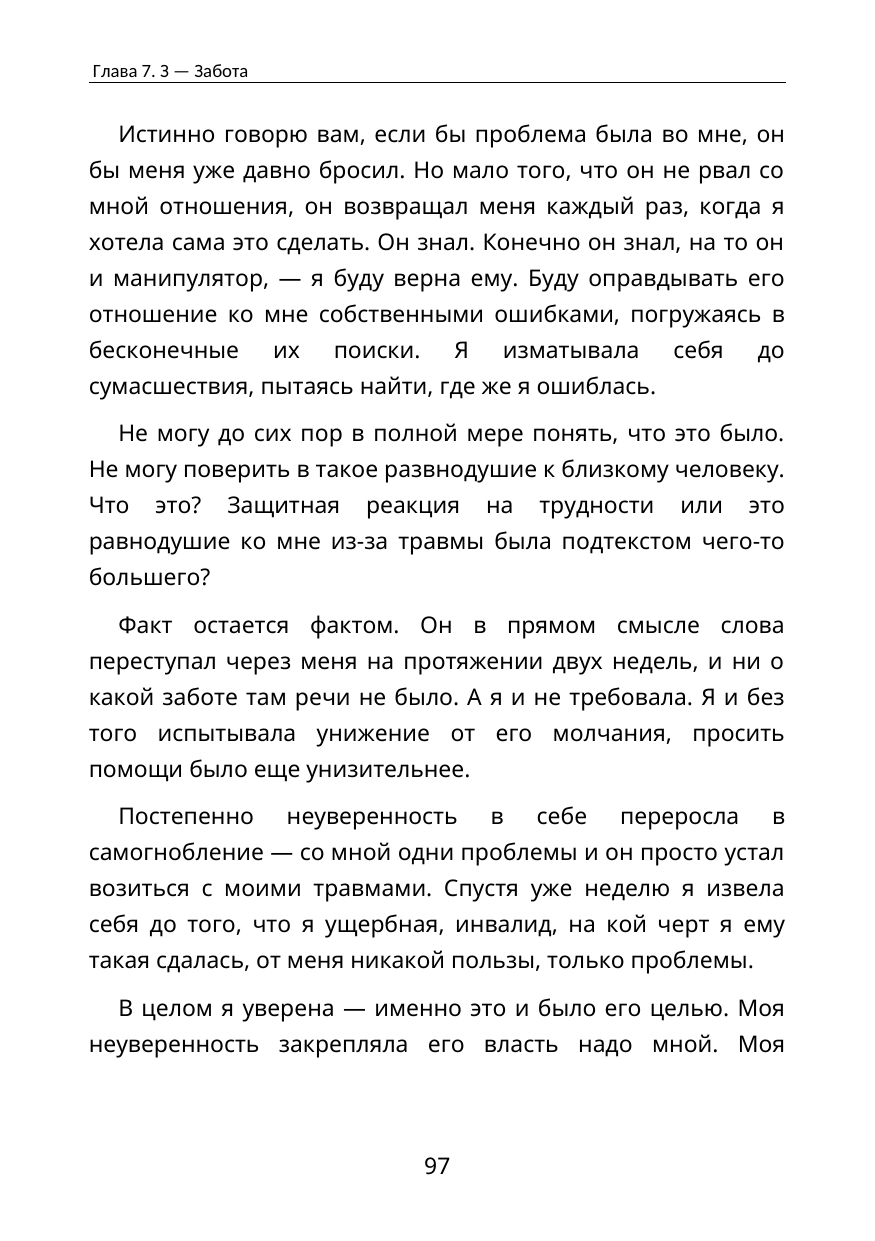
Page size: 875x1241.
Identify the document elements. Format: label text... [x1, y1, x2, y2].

text В целом я уверена — именно это и было его целью. Моя неуверенность закрепляла его власть надо мной. Моя [88, 992, 786, 1059]
text Не могу до сих пор в полной мере понять, что это было. Не могу поверить в такое развнодушие к близкому человеку. Что это? Защитная реакция на трудности или это равнодушие ко мне из-за травмы была подтекстом чего-то большего? [88, 417, 786, 592]
text Постепенно неуверенность в себе переросла в самогнобление — со мной одни проблемы и он просто устал возиться с моими травмами. Спустя уже неделю я извела себя до того, что я ущербная, инвалид, на кой черт я ему такая сдалась, от меня никакой пользы, только проблемы. [88, 800, 786, 975]
text Факт остается фактом. Он в прямом смысле слова переступал через меня на протяжении двух недель, и ни о какой заботе там речи не было. А я и не требовала. Я и без того испытывала унижение от его молчания, просить помощи было еще унизительнее. [88, 609, 786, 784]
text Истинно говорю вам, если бы проблема была во мне, он бы меня уже давно бросил. Но мало того, что он не рвал со мной отношения, он возвращал меня каждый раз, когда я хотела сама это сделать. Он знал. Конечно он знал, на то он и манипулятор, — я буду верна ему. Буду оправдывать его отношение ко мне собственными ошибками, погружаясь в бесконечные их поиски. Я изматывала себя до сумасшествия, пытаясь найти, где же я ошиблась. [88, 118, 786, 401]
